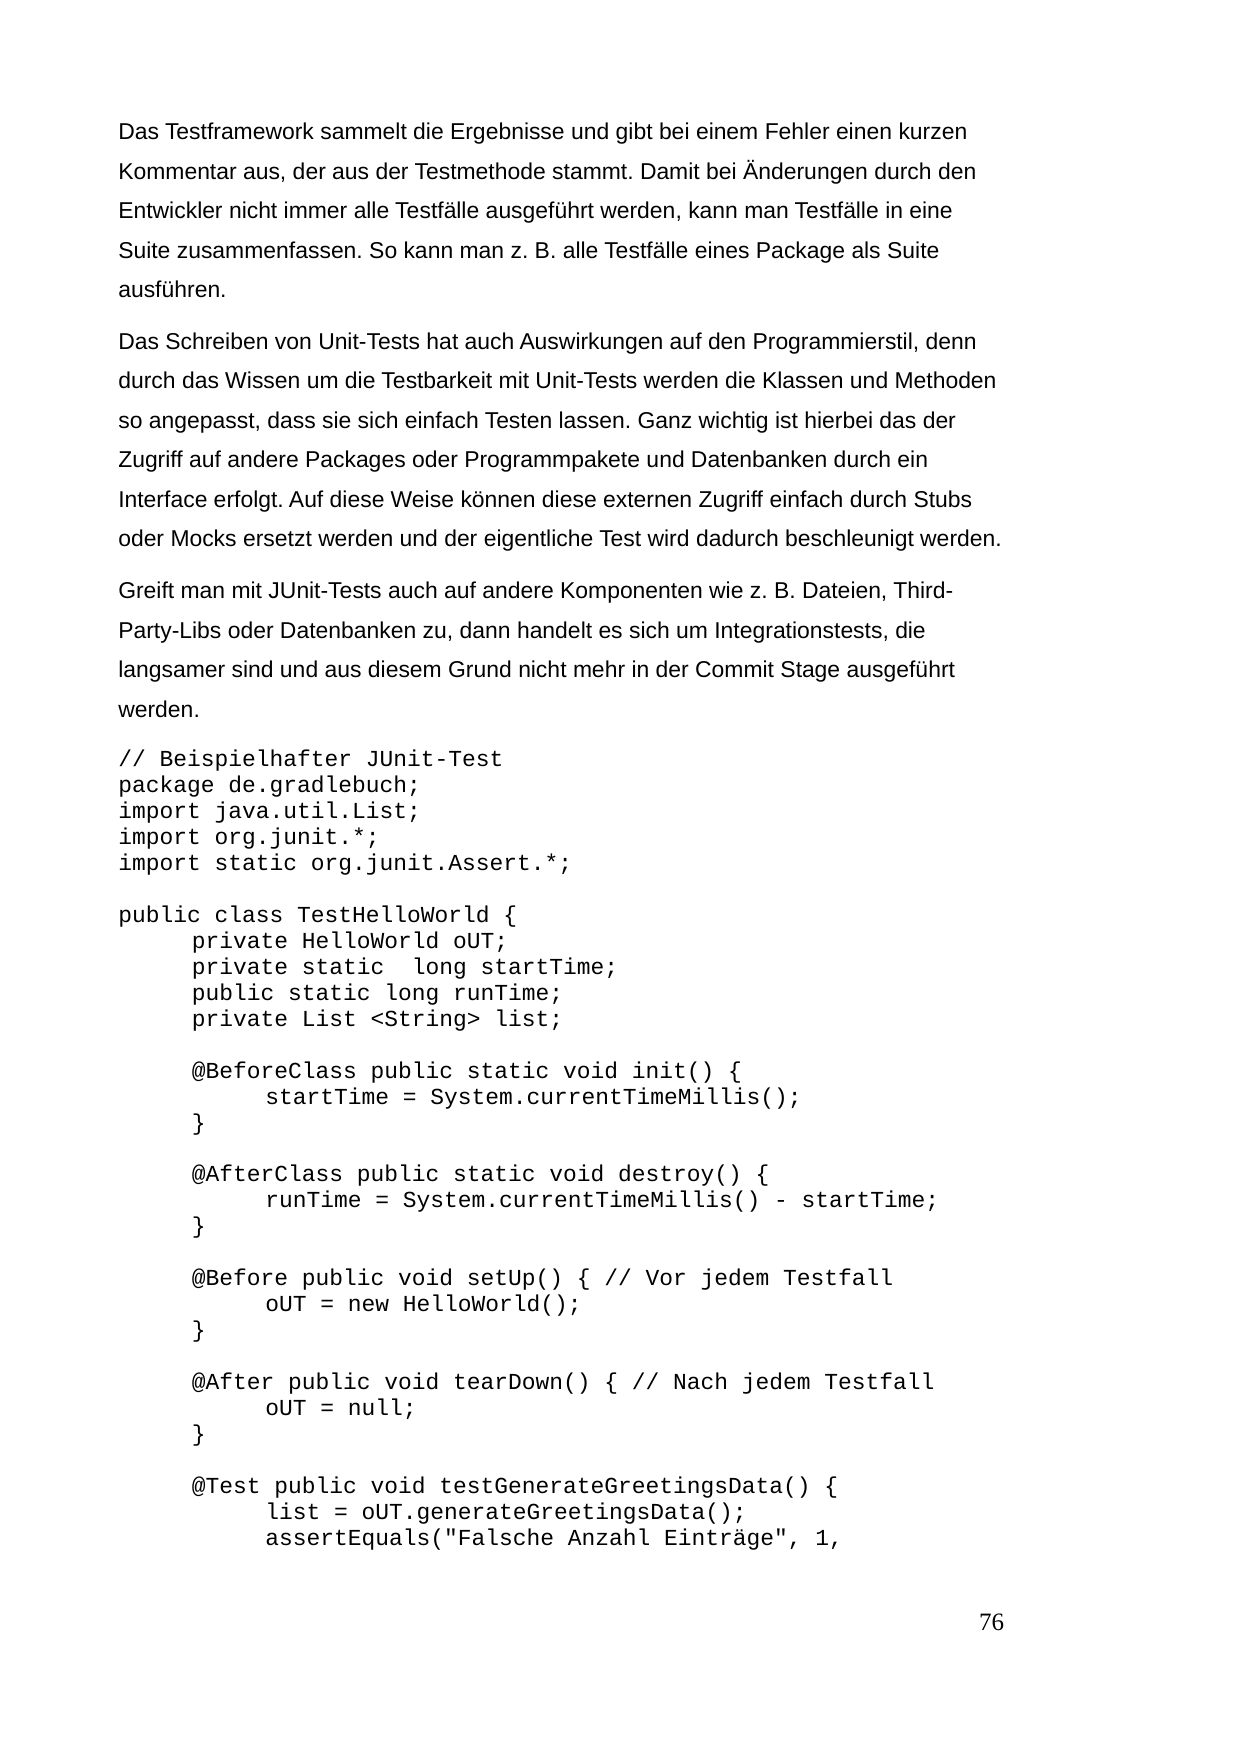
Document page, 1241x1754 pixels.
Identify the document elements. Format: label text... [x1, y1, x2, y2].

text list = oUT.generateGreetingsData(); [118, 1500, 1004, 1526]
text public class TestHelloWorld { [118, 903, 1004, 929]
text private static long startTime; [118, 955, 1004, 981]
text import java.util.List; [118, 800, 1004, 826]
text private List <String> list; [118, 1007, 1004, 1033]
text Das Testframework sammelt die Ergebnisse und gibt bei einem Fehler einen kurzen Kommentar aus, der aus der Testmethode stammt. Damit bei Änderungen durch den Entwickler nicht immer alle Testfälle ausgeführt werden, kann man Testfälle in eine Suite zusammenfassen. So kann man z. B. alle Testfälle eines Package als Suite ausführen. [118, 118, 1004, 302]
text public static long runTime; [118, 981, 1004, 1007]
text Das Schreiben von Unit-Tests hat auch Auswirkungen auf den Programmierstil, denn durch das Wissen um die Testbarkeit mit Unit-Tests werden die Klassen und Methoden so angepasst, dass sie sich einfach Testen lassen. Ganz wichtig ist hierbei das der Zugriff auf andere Packages oder Programmpakete und Datenbanken durch ein Interface erfolgt. Auf diese Weise können diese externen Zugriff einfach durch Stubs oder Mocks ersetzt werden und der eigentliche Test wird dadurch beschleunigt werden. [118, 328, 1004, 552]
text Greift man mit JUnit-Tests auch auf andere Komponenten wie z. B. Dateien, Third-Party-Libs oder Datenbanken zu, dann handelt es sich um Integrationstests, die langsamer sind und aus diesem Grund nicht mehr in der Commit Stage ausgeführt werden. [118, 577, 1004, 722]
text import static org.junit.Assert.*; [118, 852, 1004, 877]
text } [118, 1422, 1004, 1448]
text oUT = null; [118, 1396, 1004, 1422]
text @BeforeClass public static void init() { [118, 1059, 1004, 1085]
text startTime = System.currentTimeMillis(); [118, 1085, 1004, 1111]
text @After public void tearDown() { // Nach jedem Testfall [118, 1370, 1004, 1396]
text } [118, 1318, 1004, 1344]
text @AfterClass public static void destroy() { [118, 1163, 1004, 1189]
text } [118, 1111, 1004, 1137]
text runTime = System.currentTimeMillis() - startTime; [118, 1189, 1004, 1215]
text package de.gradlebuch; [118, 774, 1004, 800]
text assertEquals("Falsche Anzahl Einträge", 1, [118, 1526, 1004, 1552]
text @Before public void setUp() { // Vor jedem Testfall [118, 1267, 1004, 1292]
text private HelloWorld oUT; [118, 929, 1004, 955]
text // Beispielhafter JUnit-Test [118, 748, 1004, 774]
text oUT = new HelloWorld(); [118, 1292, 1004, 1318]
text } [118, 1215, 1004, 1241]
text @Test public void testGenerateGreetingsData() { [118, 1474, 1004, 1500]
text import org.junit.*; [118, 826, 1004, 852]
